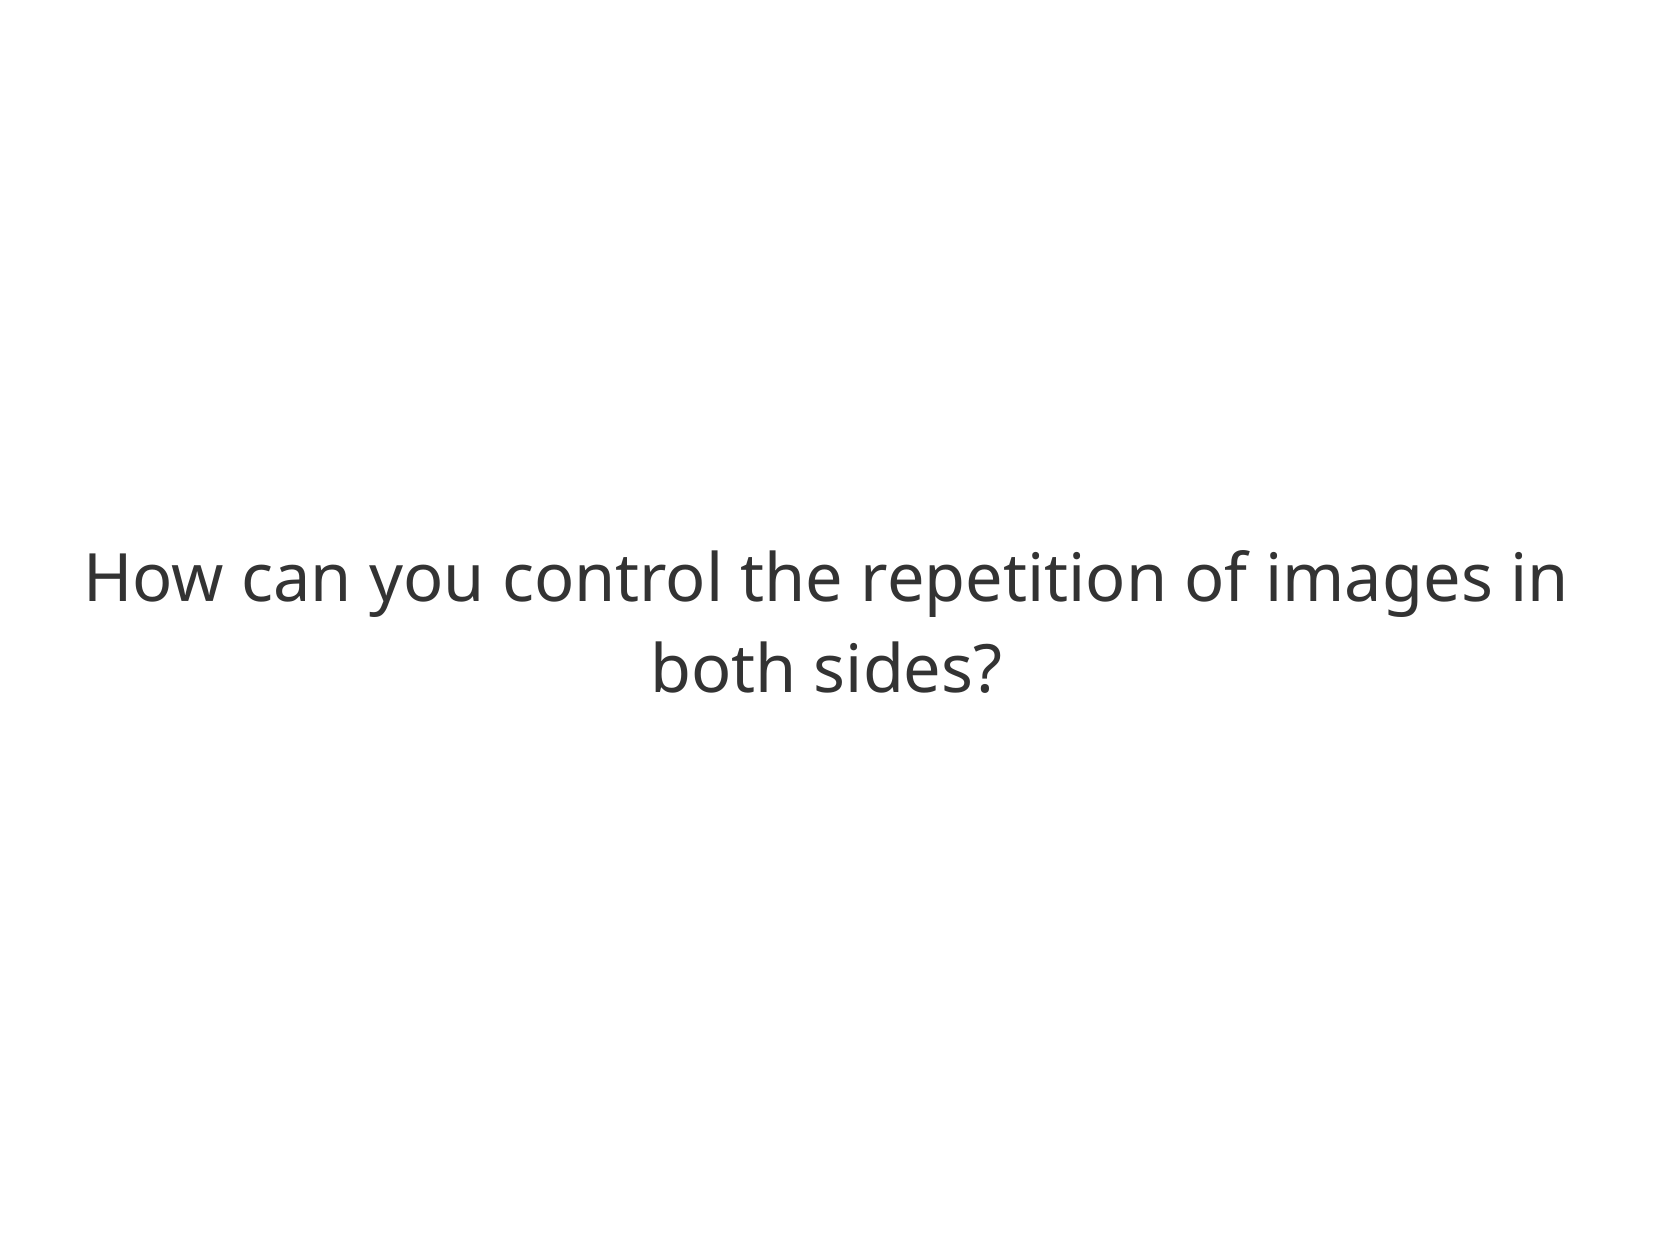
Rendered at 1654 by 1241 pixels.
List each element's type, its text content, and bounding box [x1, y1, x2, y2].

subtitle How can you control the repetition of images in both sides? [82, 49, 1571, 1193]
